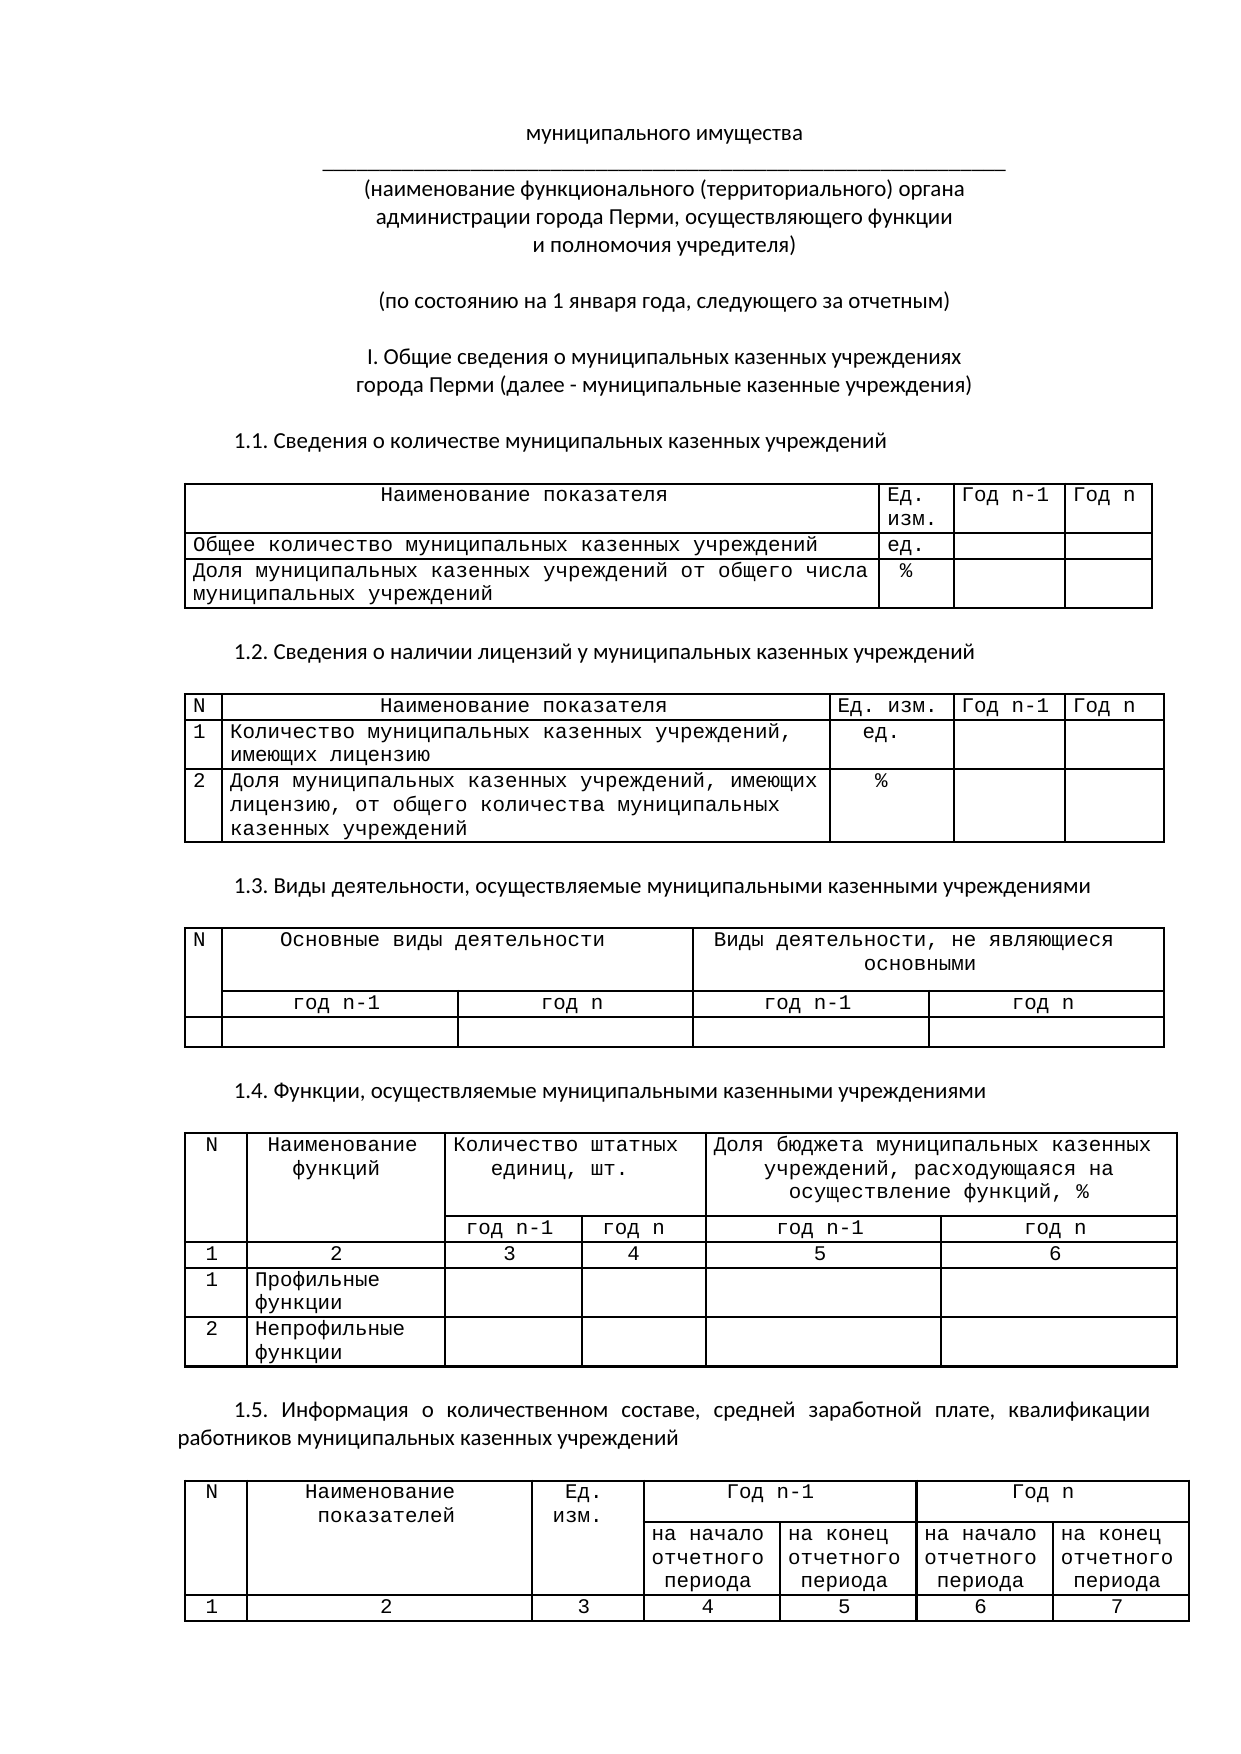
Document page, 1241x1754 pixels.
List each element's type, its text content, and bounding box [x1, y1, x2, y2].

table_cell [942, 1269, 1176, 1316]
table_cell [186, 1018, 221, 1046]
table_cell 4 [645, 1596, 779, 1620]
table_cell на начало отчетного периода [918, 1523, 1052, 1594]
table_cell [446, 1269, 581, 1316]
table_cell Доля муниципальных казенных учреждений от общего числа муниципальных учреждений [186, 560, 878, 607]
table_cell Доля муниципальных казенных учреждений, имеющих лицензию, от общего количества муниципальных казенных учреждений [223, 770, 829, 841]
table_cell 5 [781, 1596, 915, 1620]
table_cell 1 [186, 1269, 246, 1316]
table_cell год n-1 [223, 992, 457, 1016]
table_header N [186, 1482, 246, 1594]
text муниципального имущества [177, 118, 1152, 146]
table_cell [955, 721, 1064, 768]
table_header Год n [1066, 485, 1151, 532]
table_header Основные виды деятельности [223, 929, 692, 990]
table_cell [459, 1018, 692, 1046]
table_cell [694, 1018, 928, 1046]
text (по состоянию на 1 января года, следующего за отчетным) [177, 286, 1152, 314]
table_cell [707, 1318, 940, 1365]
table_cell [955, 534, 1064, 557]
table_cell [942, 1318, 1176, 1365]
table_cell [1066, 770, 1163, 841]
text I. Общие сведения о муниципальных казенных учреждениях [177, 342, 1152, 370]
table_cell 3 [533, 1596, 643, 1620]
table_cell [583, 1318, 705, 1365]
table_cell на начало отчетного периода [645, 1523, 779, 1594]
table_cell Количество муниципальных казенных учреждений, имеющих лицензию [223, 721, 829, 768]
table_header Наименование показателей [248, 1482, 531, 1594]
table_cell 1 [186, 1243, 246, 1267]
table_cell на конец отчетного периода [781, 1523, 915, 1594]
table_header N [186, 929, 221, 1016]
table_header Год n [1066, 695, 1163, 719]
text 1.5. Информация о количественном составе, средней заработной плате, квалификации работников муниципальных казенных учреждений [177, 1395, 1152, 1451]
text города Перми (далее - муниципальные казенные учреждения) [177, 370, 1152, 398]
table_header Год n [918, 1482, 1188, 1521]
table_cell 3 [446, 1243, 581, 1267]
text 1.3. Виды деятельности, осуществляемые муниципальными казенными учреждениями [177, 871, 1152, 899]
text 1.4. Функции, осуществляемые муниципальными казенными учреждениями [177, 1076, 1152, 1104]
table_cell 7 [1054, 1596, 1188, 1620]
table_cell 2 [248, 1596, 531, 1620]
table_cell [1066, 721, 1163, 768]
table_cell [1066, 534, 1151, 557]
table_cell % [880, 560, 953, 607]
table_cell [223, 1018, 457, 1046]
table_header Ед. изм. [831, 695, 953, 719]
table_cell 4 [583, 1243, 705, 1267]
table_cell 1 [186, 1596, 246, 1620]
text администрации города Перми, осуществляющего функции [177, 202, 1152, 230]
table_header Наименование функций [248, 1134, 444, 1241]
table_header Наименование показателя [186, 485, 878, 532]
table_header Год n-1 [645, 1482, 915, 1521]
table_cell 1 [186, 721, 221, 768]
table_cell [955, 770, 1064, 841]
table_cell 2 [186, 770, 221, 841]
table_header Количество штатных единиц, шт. [446, 1134, 705, 1215]
table_header Наименование показателя [223, 695, 829, 719]
table_cell 6 [918, 1596, 1052, 1620]
table_header Год n-1 [955, 485, 1064, 532]
table_cell 2 [186, 1318, 246, 1365]
table_cell % [831, 770, 953, 841]
table_cell ед. [831, 721, 953, 768]
table_header Доля бюджета муниципальных казенных учреждений, расходующаяся на осуществление функций, % [707, 1134, 1176, 1215]
table_cell Непрофильные функции [248, 1318, 444, 1365]
text 1.2. Сведения о наличии лицензий у муниципальных казенных учреждений [177, 637, 1152, 665]
table_cell Профильные функции [248, 1269, 444, 1316]
table_cell [930, 1018, 1163, 1046]
table_cell Общее количество муниципальных казенных учреждений [186, 534, 878, 557]
table_cell [707, 1269, 940, 1316]
table_cell год n [459, 992, 692, 1016]
table_cell 5 [707, 1243, 940, 1267]
table_header N [186, 695, 221, 719]
table_header Год n-1 [955, 695, 1064, 719]
table_header Ед. изм. [533, 1482, 643, 1594]
table_cell на конец отчетного периода [1054, 1523, 1188, 1594]
text и полномочия учредителя) [177, 230, 1152, 258]
table_cell [583, 1269, 705, 1316]
table_cell год n-1 [446, 1217, 581, 1241]
text 1.1. Сведения о количестве муниципальных казенных учреждений [177, 426, 1152, 454]
table_cell год n [942, 1217, 1176, 1241]
table_cell год n [583, 1217, 705, 1241]
table_cell год n [930, 992, 1163, 1016]
table_cell ед. [880, 534, 953, 557]
table_cell [955, 560, 1064, 607]
table_cell год n-1 [694, 992, 928, 1016]
table_header Виды деятельности, не являющиеся основными [694, 929, 1163, 990]
table_cell [1066, 560, 1151, 607]
text (наименование функционального (территориального) органа [177, 174, 1152, 202]
table_header N [186, 1134, 246, 1241]
table_cell 2 [248, 1243, 444, 1267]
text ____________________________________________________________ [177, 146, 1152, 174]
table_header Ед. изм. [880, 485, 953, 532]
table_cell год n-1 [707, 1217, 940, 1241]
table_cell [446, 1318, 581, 1365]
table_cell 6 [942, 1243, 1176, 1267]
